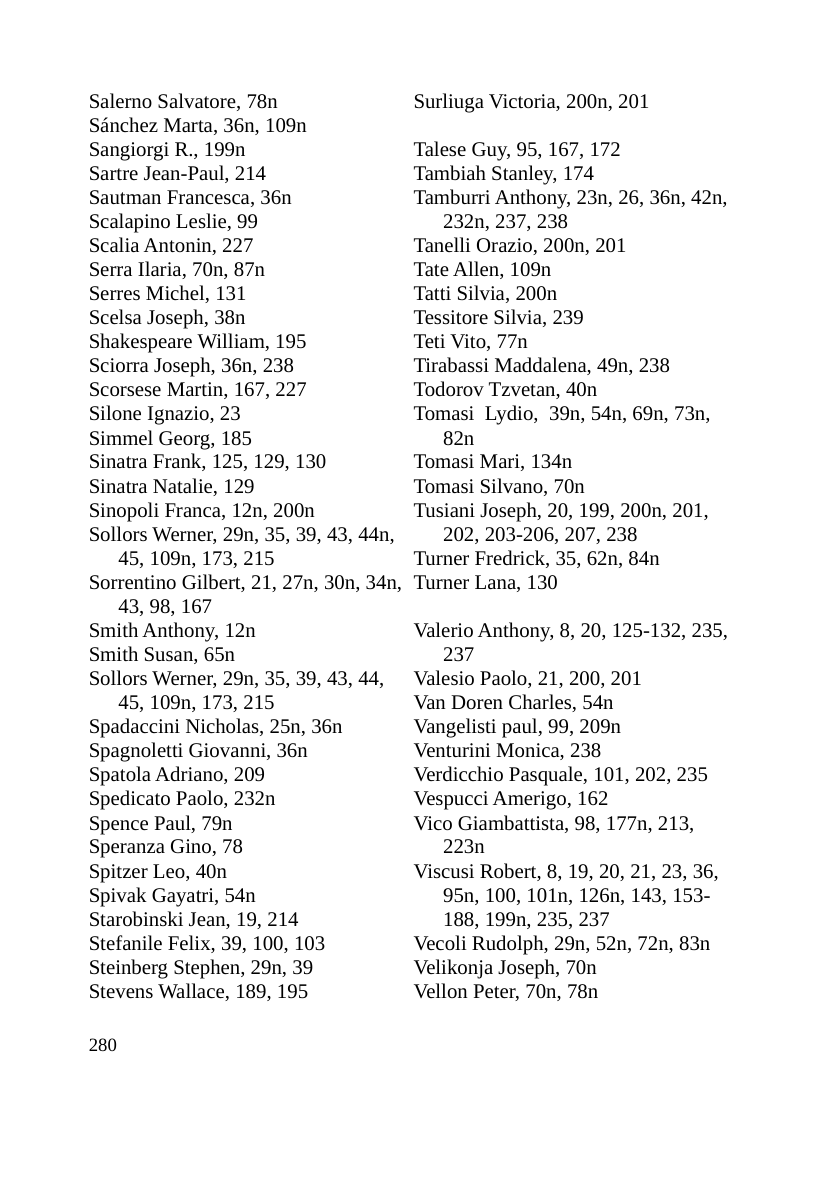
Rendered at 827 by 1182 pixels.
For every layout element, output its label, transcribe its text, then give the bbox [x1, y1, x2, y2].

text Tomasi Silvano, 70n [413, 473, 738, 498]
text Sautman Francesca, 36n [88, 185, 413, 209]
text Sartre Jean-Paul, 214 [88, 161, 413, 185]
text Tusiani Joseph, 20, 199, 200n, 201, 202, 203-206, 207, 238 [413, 498, 738, 546]
text Todorov Tzvetan, 40n [413, 377, 738, 401]
text Speranza Gino, 78 [88, 834, 413, 858]
text Turner Lana, 130 [413, 570, 738, 594]
text Scalapino Leslie, 99 [88, 209, 413, 233]
text Valerio Anthony, 8, 20, 125-132, 235, 237 [413, 618, 738, 666]
text Vico Giambattista, 98, 177n, 213, 223n [413, 810, 738, 858]
text Spitzer Leo, 40n [88, 858, 413, 883]
text Serres Michel, 131 [88, 281, 413, 305]
text Sollors Werner, 29n, 35, 39, 43, 44, 45, 109n, 173, 215 [88, 666, 413, 714]
text Teti Vito, 77n [413, 329, 738, 353]
text Spivak Gayatri, 54n [88, 883, 413, 907]
text Spatola Adriano, 209 [88, 762, 413, 786]
text Simmel Georg, 185 [88, 425, 413, 449]
text Tanelli Orazio, 200n, 201 [413, 233, 738, 257]
text Vespucci Amerigo, 162 [413, 786, 738, 810]
text Tirabassi Maddalena, 49n, 238 [413, 353, 738, 377]
text Steinberg Stephen, 29n, 39 [88, 955, 413, 979]
text Tomasi Mari, 134n [413, 449, 738, 473]
text Sangiorgi R., 199n [88, 137, 413, 161]
text Spadaccini Nicholas, 25n, 36n [88, 714, 413, 738]
text Spagnoletti Giovanni, 36n [88, 738, 413, 762]
text Sánchez Marta, 36n, 109n [88, 113, 413, 137]
text Venturini Monica, 238 [413, 738, 738, 762]
text Van Doren Charles, 54n [413, 690, 738, 714]
text Salerno Salvatore, 78n [88, 88, 413, 113]
text Scelsa Joseph, 38n [88, 305, 413, 329]
text Viscusi Robert, 8, 19, 20, 21, 23, 36, 95n, 100, 101n, 126n, 143, 153-188, 199n, 235, 237 [413, 858, 738, 931]
text Spence Paul, 79n [88, 810, 413, 834]
text Tate Allen, 109n [413, 257, 738, 281]
text Serra Ilaria, 70n, 87n [88, 257, 413, 281]
text Smith Anthony, 12n [88, 618, 413, 642]
text Verdicchio Pasquale, 101, 202, 235 [413, 762, 738, 786]
text Sinatra Frank, 125, 129, 130 [88, 449, 413, 473]
text Scorsese Martin, 167, 227 [88, 377, 413, 401]
text Spedicato Paolo, 232n [88, 786, 413, 810]
text Starobinski Jean, 19, 214 [88, 907, 413, 931]
text Sinopoli Franca, 12n, 200n [88, 498, 413, 522]
text Scalia Antonin, 227 [88, 233, 413, 257]
text Valesio Paolo, 21, 200, 201 [413, 666, 738, 690]
text Talese Guy, 95, 167, 172 [413, 137, 738, 161]
text Tomasi Lydio, 39n, 54n, 69n, 73n, 82n [413, 401, 738, 449]
text Stefanile Felix, 39, 100, 103 [88, 931, 413, 955]
text Vellon Peter, 70n, 78n [413, 979, 738, 1003]
text Vangelisti paul, 99, 209n [413, 714, 738, 738]
text Tessitore Silvia, 239 [413, 305, 738, 329]
text Turner Fredrick, 35, 62n, 84n [413, 546, 738, 570]
text Tambiah Stanley, 174 [413, 161, 738, 185]
text Sorrentino Gilbert, 21, 27n, 30n, 34n, 43, 98, 167 [88, 570, 413, 618]
text Surliuga Victoria, 200n, 201 [413, 88, 738, 113]
text Stevens Wallace, 189, 195 [88, 979, 413, 1003]
text Tamburri Anthony, 23n, 26, 36n, 42n, 232n, 237, 238 [413, 185, 738, 233]
text Smith Susan, 65n [88, 642, 413, 666]
text Sinatra Natalie, 129 [88, 473, 413, 498]
text Tatti Silvia, 200n [413, 281, 738, 305]
text Vecoli Rudolph, 29n, 52n, 72n, 83n [413, 931, 738, 955]
text Velikonja Joseph, 70n [413, 955, 738, 979]
text Sciorra Joseph, 36n, 238 [88, 353, 413, 377]
text Silone Ignazio, 23 [88, 401, 413, 425]
text Sollors Werner, 29n, 35, 39, 43, 44n, 45, 109n, 173, 215 [88, 522, 413, 570]
text Shakespeare William, 195 [88, 329, 413, 353]
